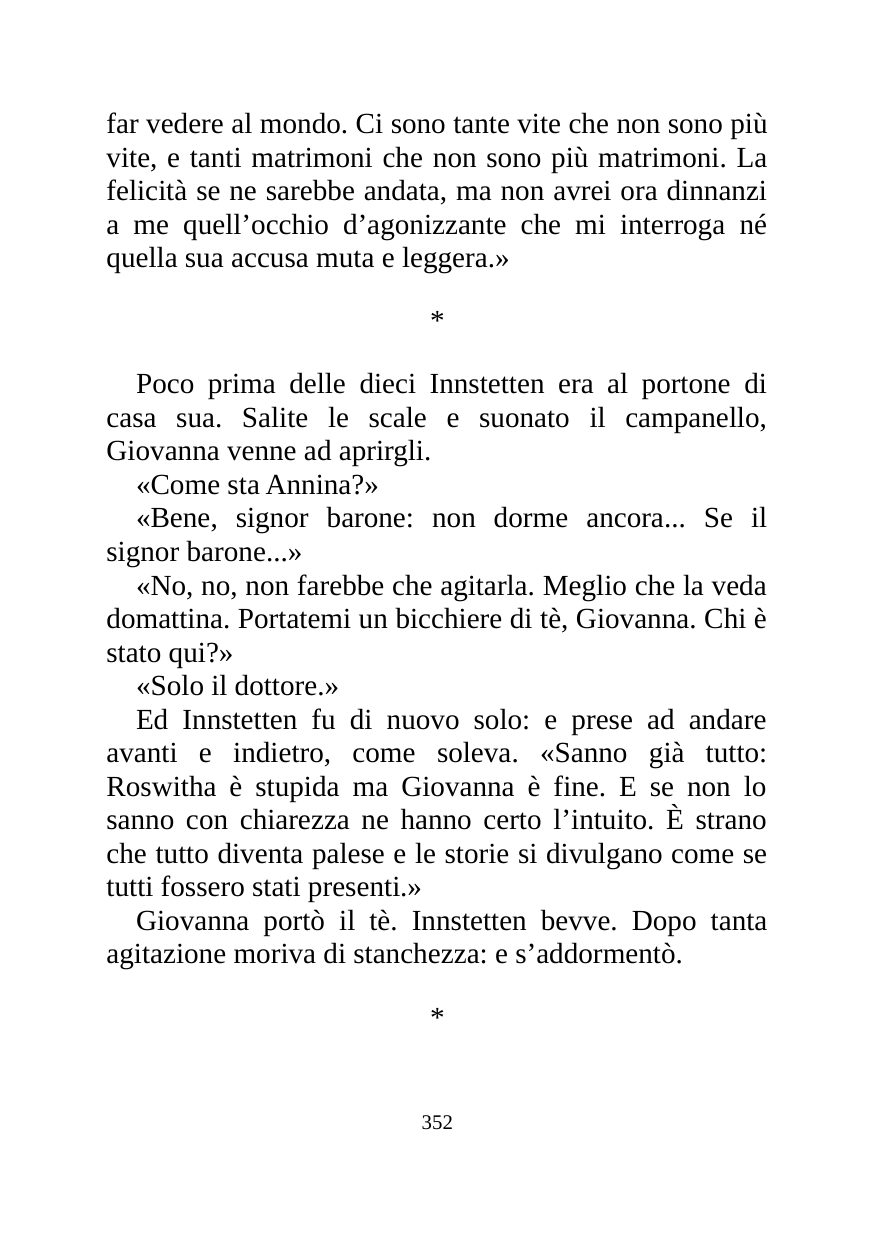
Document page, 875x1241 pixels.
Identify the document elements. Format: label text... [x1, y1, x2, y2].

text Poco prima delle dieci Innstetten era al portone di casa sua. Salite le scale e suonato il campanello, Giovanna venne ad aprirgli. [106, 366, 768, 467]
text «Bene, signor barone: non dorme ancora... Se il signor barone...» [106, 501, 768, 568]
text * [106, 1000, 768, 1033]
text «No, no, non farebbe che agitarla. Meglio che la veda domattina. Portatemi un bicchiere di tè, Giovanna. Chi è stato qui?» [106, 568, 768, 668]
text far vedere al mondo. Ci sono tante vite che non sono più vite, e tanti matrimoni che non sono più matrimoni. La felicità se ne sarebbe andata, ma non avrei ora dinnanzi a me quell’occhio d’agonizzante che mi interroga né quella sua accusa muta e leggera.» [106, 106, 768, 274]
text «Solo il dottore.» [106, 668, 768, 702]
text Ed Innstetten fu di nuovo solo: e prese ad andare avanti e indietro, come soleva. «Sanno già tutto: Roswitha è stupida ma Giovanna è fine. E se non lo sanno con chiarezza ne hanno certo l’intuito. È strano che tutto diventa palese e le storie si divulgano come se tutti fossero stati presenti.» [106, 702, 768, 903]
text * [106, 303, 768, 337]
text Giovanna portò il tè. Innstetten bevve. Dopo tanta agitazione moriva di stanchezza: e s’addormentò. [106, 903, 768, 970]
text «Come sta Annina?» [106, 467, 768, 501]
